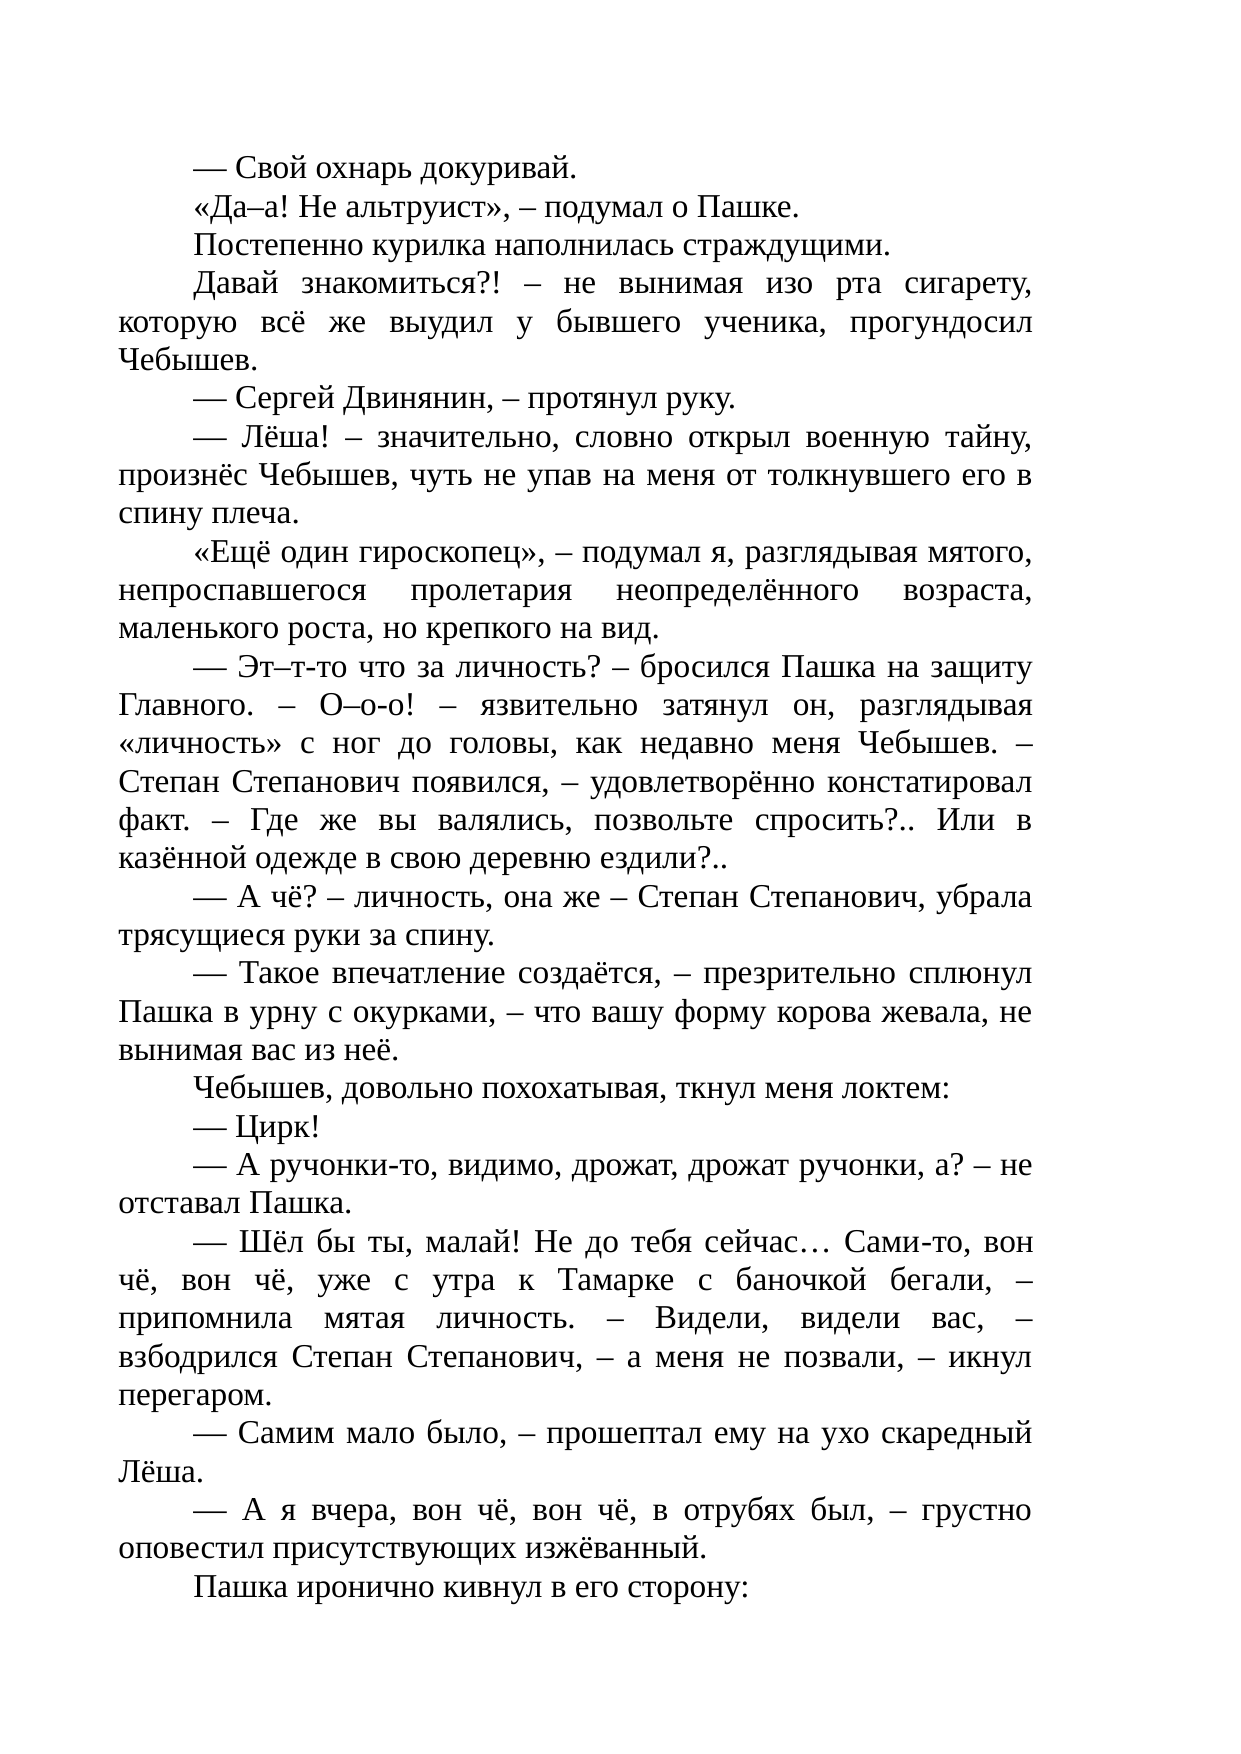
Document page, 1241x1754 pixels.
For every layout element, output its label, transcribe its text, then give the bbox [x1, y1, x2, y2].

text Постепенно курилка наполнилась страждущими. [118, 224, 1033, 263]
text — Цирк! [118, 1106, 1033, 1144]
text Чебышев, довольно похохатывая, ткнул меня локтем: [118, 1068, 1033, 1106]
text — А ручонки‑то, видимо, дрожат, дрожат ручонки, а? – не отставал Пашка. [118, 1144, 1033, 1221]
text — Свой охнарь докуривай. [118, 148, 1033, 186]
text — Шёл бы ты, малай! Не до тебя сейчас… Сами‑то, вон чё, вон чё, уже с утра к Тамарке с баночкой бегали, – припомнила мятая личность. – Видели, видели вас, – взбодрился Степан Степанович, – а меня не позвали, – икнул перегаром. [118, 1221, 1033, 1413]
text — А чё? – личность, она же – Степан Степанович, убрала трясущиеся руки за спину. [118, 876, 1033, 953]
text — А я вчера, вон чё, вон чё, в отрубях был, – грустно оповестил присутствующих изжёванный. [118, 1489, 1033, 1566]
text Давай знакомиться?! – не вынимая изо рта сигарету, которую всё же выудил у бывшего ученика, прогундосил Чебышев. [118, 263, 1033, 378]
text — Сергей Двинянин, – протянул руку. [118, 378, 1033, 416]
text — Лёша! – значительно, словно открыл военную тайну, произнёс Чебышев, чуть не упав на меня от толкнувшего его в спину плеча. [118, 416, 1033, 531]
text — Такое впечатление создаётся, – презрительно сплюнул Пашка в урну с окурками, – что вашу форму корова жевала, не вынимая вас из неё. [118, 953, 1033, 1068]
text «Ещё один гироскопец», – подумал я, разглядывая мятого, непроспавшегося пролетария неопределённого возраста, маленького роста, но крепкого на вид. [118, 531, 1033, 646]
text Пашка иронично кивнул в его сторону: [118, 1566, 1033, 1604]
text «Да–а! Не альтруист», – подумал о Пашке. [118, 186, 1033, 224]
text — Самим мало было, – прошептал ему на ухо скаредный Лёша. [118, 1413, 1033, 1489]
text — Эт–т‑то что за личность? – бросился Пашка на защиту Главного. – О–о-о! – язвительно затянул он, разглядывая «личность» с ног до головы, как недавно меня Чебышев. – Степан Степанович появился, – удовлетворённо констатировал факт. – Где же вы валялись, позвольте спросить?.. Или в казённой одежде в свою деревню ездили?.. [118, 646, 1033, 876]
